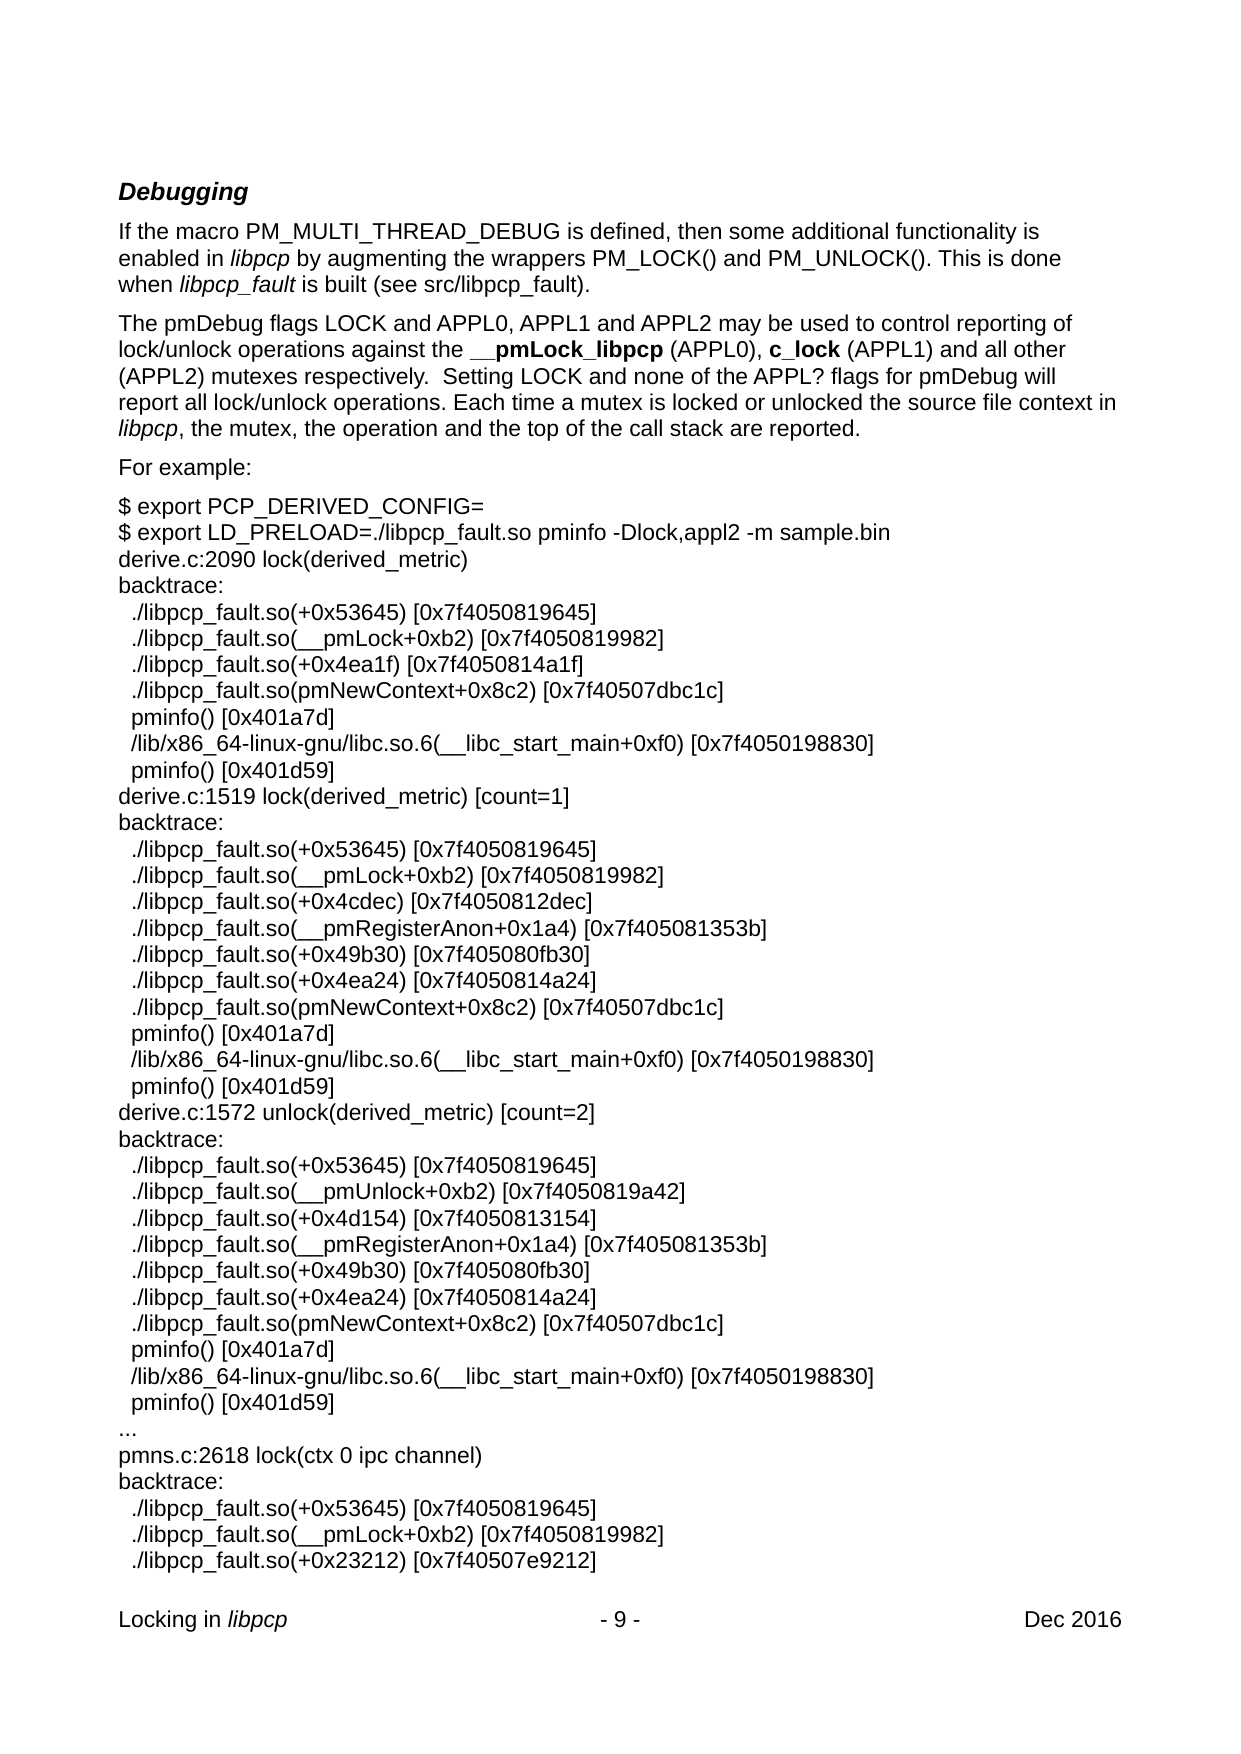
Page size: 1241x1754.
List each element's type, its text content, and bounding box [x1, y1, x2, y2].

text ./libpcp_fault.so(+0x49b30) [0x7f405080fb30] [118, 941, 1122, 967]
text If the macro PM_MULTI_THREAD_DEBUG is defined, then some additional functionality is enabled in libpcp by augmenting the wrappers PM_LOCK() and PM_UNLOCK(). This is done when libpcp_fault is built (see src/libpcp_fault). [118, 218, 1122, 297]
text pminfo() [0x401d59] [118, 757, 1122, 783]
text ... [118, 1415, 1122, 1442]
text backtrace: [118, 1468, 1122, 1494]
text ./libpcp_fault.so(+0x23212) [0x7f40507e9212] [118, 1547, 1122, 1573]
text ./libpcp_fault.so(__pmRegisterAnon+0x1a4) [0x7f405081353b] [118, 915, 1122, 941]
text derive.c:2090 lock(derived_metric) [118, 546, 1122, 572]
text ./libpcp_fault.so(+0x4cdec) [0x7f4050812dec] [118, 888, 1122, 915]
text derive.c:1572 unlock(derived_metric) [count=2] [118, 1099, 1122, 1126]
text pmns.c:2618 lock(ctx 0 ipc channel) [118, 1442, 1122, 1468]
text ./libpcp_fault.so(+0x4d154) [0x7f4050813154] [118, 1204, 1122, 1231]
subtitle Debugging [118, 177, 1122, 206]
text /lib/x86_64-linux-gnu/libc.so.6(__libc_start_main+0xf0) [0x7f4050198830] [118, 730, 1122, 757]
text ./libpcp_fault.so(+0x4ea1f) [0x7f4050814a1f] [118, 651, 1122, 677]
text ./libpcp_fault.so(pmNewContext+0x8c2) [0x7f40507dbc1c] [118, 677, 1122, 704]
text backtrace: [118, 572, 1122, 598]
text ./libpcp_fault.so(__pmLock+0xb2) [0x7f4050819982] [118, 862, 1122, 888]
text ./libpcp_fault.so(pmNewContext+0x8c2) [0x7f40507dbc1c] [118, 994, 1122, 1020]
text $ export LD_PRELOAD=./libpcp_fault.so pminfo -Dlock,appl2 -m sample.bin [118, 519, 1122, 546]
text ./libpcp_fault.so(+0x53645) [0x7f4050819645] [118, 1152, 1122, 1178]
text /lib/x86_64-linux-gnu/libc.so.6(__libc_start_main+0xf0) [0x7f4050198830] [118, 1046, 1122, 1073]
text backtrace: [118, 809, 1122, 836]
text pminfo() [0x401a7d] [118, 1336, 1122, 1363]
text ./libpcp_fault.so(+0x4ea24) [0x7f4050814a24] [118, 1284, 1122, 1310]
text ./libpcp_fault.so(__pmLock+0xb2) [0x7f4050819982] [118, 625, 1122, 651]
text For example: [118, 454, 1122, 481]
text ./libpcp_fault.so(__pmRegisterAnon+0x1a4) [0x7f405081353b] [118, 1231, 1122, 1257]
text ./libpcp_fault.so(+0x4ea24) [0x7f4050814a24] [118, 967, 1122, 994]
text ./libpcp_fault.so(__pmUnlock+0xb2) [0x7f4050819a42] [118, 1178, 1122, 1204]
text ./libpcp_fault.so(+0x49b30) [0x7f405080fb30] [118, 1257, 1122, 1284]
text ./libpcp_fault.so(__pmLock+0xb2) [0x7f4050819982] [118, 1521, 1122, 1547]
text /lib/x86_64-linux-gnu/libc.so.6(__libc_start_main+0xf0) [0x7f4050198830] [118, 1363, 1122, 1389]
text ./libpcp_fault.so(+0x53645) [0x7f4050819645] [118, 1494, 1122, 1521]
text ./libpcp_fault.so(+0x53645) [0x7f4050819645] [118, 598, 1122, 625]
text backtrace: [118, 1126, 1122, 1152]
text ./libpcp_fault.so(+0x53645) [0x7f4050819645] [118, 836, 1122, 862]
text The pmDebug flags LOCK and APPL0, APPL1 and APPL2 may be used to control reporting of lock/unlock operations against the __pmLock_libpcp (APPL0), c_lock (APPL1) and all other (APPL2) mutexes respectively. Setting LOCK and none of the APPL? flags for pmDebug will report all lock/unlock operations. Each time a mutex is locked or unlocked the source file context in libpcp, the mutex, the operation and the top of the call stack are reported. [118, 310, 1122, 442]
text pminfo() [0x401d59] [118, 1073, 1122, 1099]
text derive.c:1519 lock(derived_metric) [count=1] [118, 783, 1122, 809]
text $ export PCP_DERIVED_CONFIG= [118, 493, 1122, 519]
text ./libpcp_fault.so(pmNewContext+0x8c2) [0x7f40507dbc1c] [118, 1310, 1122, 1336]
text pminfo() [0x401a7d] [118, 704, 1122, 730]
text pminfo() [0x401a7d] [118, 1020, 1122, 1046]
text pminfo() [0x401d59] [118, 1389, 1122, 1415]
